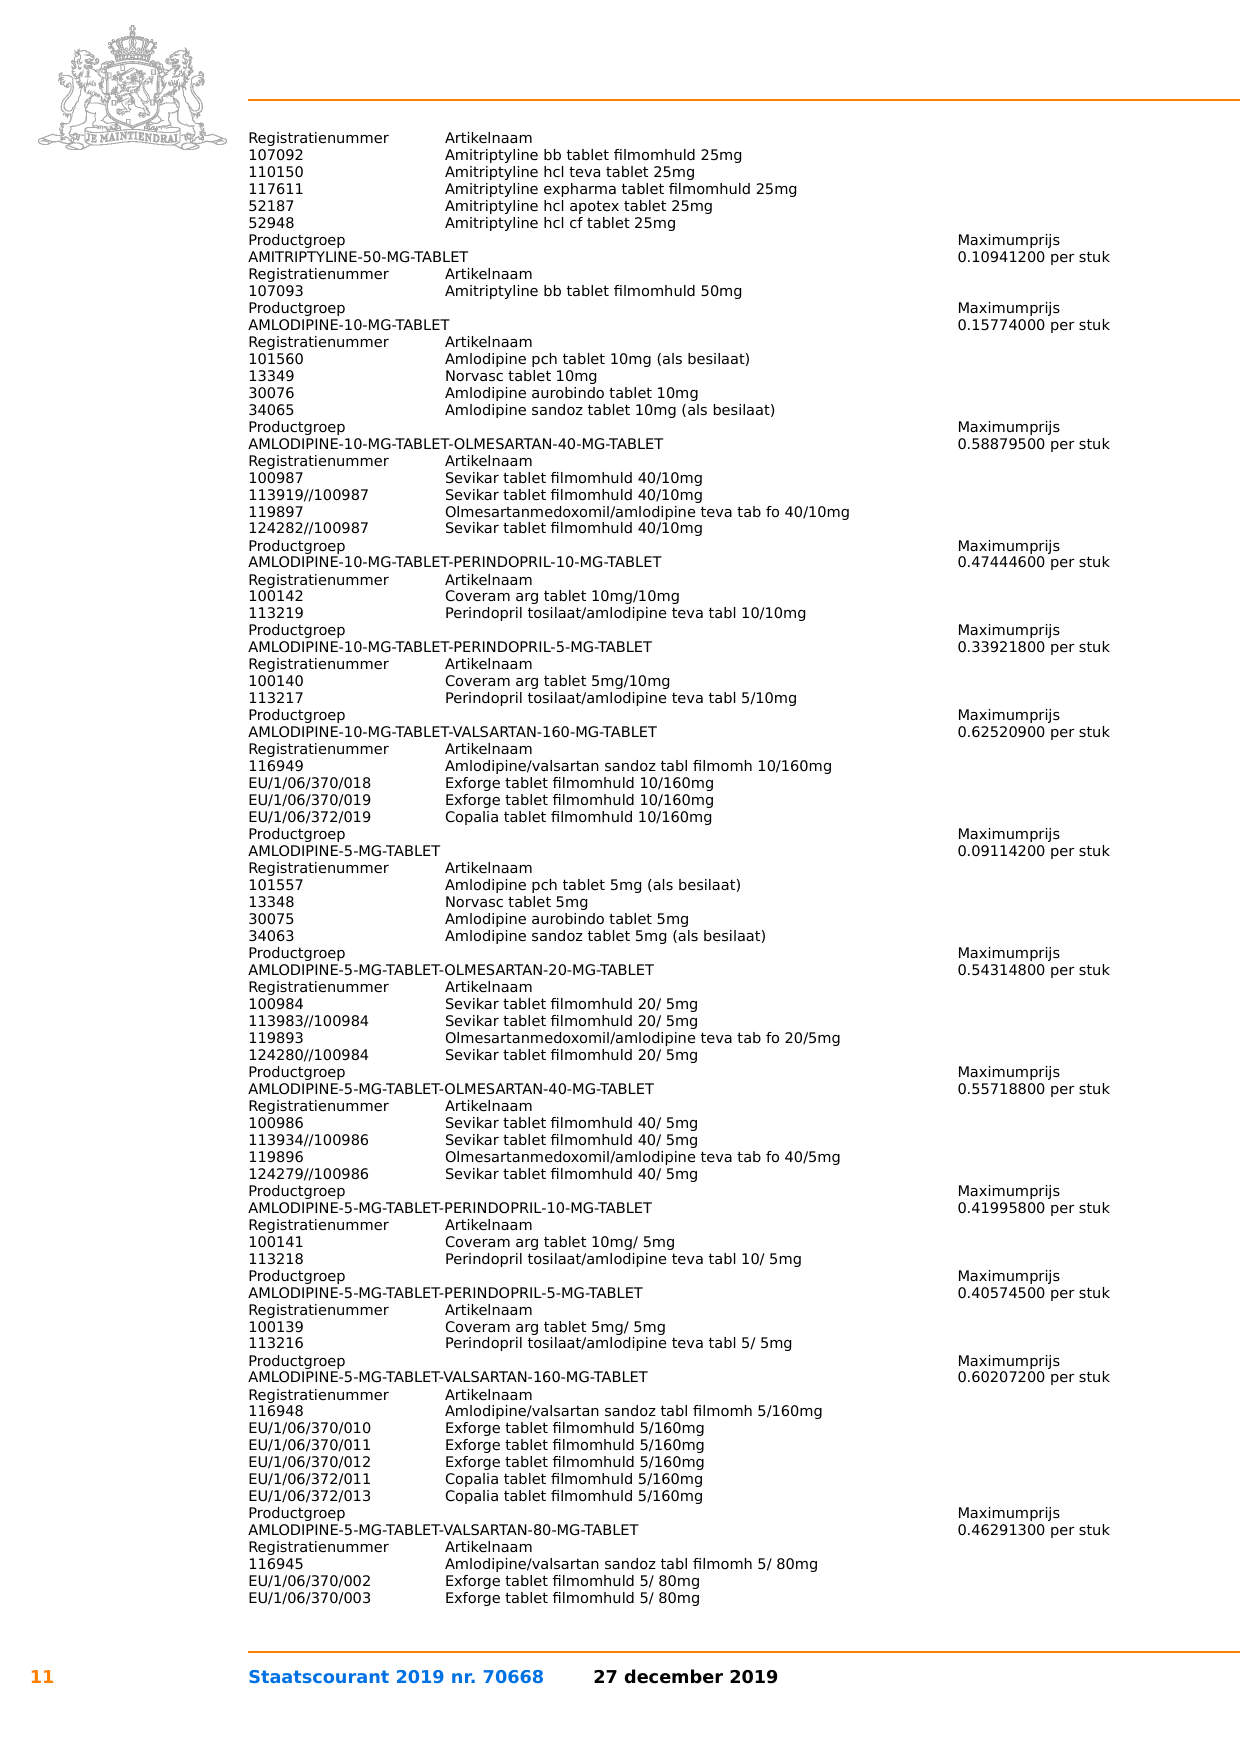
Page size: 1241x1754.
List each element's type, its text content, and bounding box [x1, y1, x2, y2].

table_cell Norvasc tablet 10mg [439, 368, 951, 384]
table_cell Maximumprijs [951, 622, 1163, 639]
table_cell Sevikar tablet filmomhuld 40/10mg [439, 470, 951, 486]
table_cell [951, 1420, 1163, 1437]
table_cell Registratienummer [248, 1217, 439, 1233]
table_cell Productgroep [248, 232, 439, 249]
table_cell 113919//100987 [248, 486, 439, 503]
table_cell [951, 1217, 1163, 1233]
table_cell Copalia tablet filmomhuld 5/160mg [439, 1471, 951, 1488]
table_cell [951, 588, 1163, 605]
table_cell [951, 1030, 1163, 1047]
table_cell [951, 1454, 1163, 1471]
table_cell 52948 [248, 215, 439, 232]
table_cell EU/1/06/370/010 [248, 1420, 439, 1437]
table_cell 0.15774000 per stuk [951, 317, 1163, 334]
table_cell Registratienummer [248, 979, 439, 996]
table_cell [439, 826, 951, 843]
table_cell Registratienummer [248, 1386, 439, 1403]
table_cell [951, 1319, 1163, 1335]
table_cell [951, 351, 1163, 368]
table_cell Amlodipine pch tablet 10mg (als besilaat) [439, 351, 951, 368]
table_cell Productgroep [248, 1268, 439, 1284]
table_cell [951, 283, 1163, 300]
table_cell [951, 486, 1163, 503]
table_cell Amlodipine/valsartan sandoz tabl filmomh 5/ 80mg [439, 1556, 951, 1573]
table_cell 100142 [248, 588, 439, 605]
table_cell [951, 1556, 1163, 1573]
table_cell Productgroep [248, 622, 439, 639]
table_cell Registratienummer [248, 130, 439, 147]
table_cell [951, 1437, 1163, 1454]
table_cell Productgroep [248, 419, 439, 436]
table_cell AMLODIPINE-5-MG-TABLET-PERINDOPRIL-5-MG-TABLET [248, 1285, 951, 1301]
table_cell Productgroep [248, 1064, 439, 1081]
table_cell Maximumprijs [951, 300, 1163, 317]
table_cell [951, 894, 1163, 911]
table_cell Amlodipine aurobindo tablet 10mg [439, 385, 951, 402]
table_cell [439, 707, 951, 724]
table_cell Maximumprijs [951, 826, 1163, 843]
table_cell 100141 [248, 1234, 439, 1251]
table_cell [951, 402, 1163, 418]
table_cell 119893 [248, 1030, 439, 1047]
table_cell 52187 [248, 198, 439, 215]
picture [38, 25, 227, 150]
table_cell AMLODIPINE-5-MG-TABLET-OLMESARTAN-20-MG-TABLET [248, 962, 951, 979]
table_cell Exforge tablet filmomhuld 5/160mg [439, 1454, 951, 1471]
table_cell [951, 1488, 1163, 1505]
table_cell [951, 741, 1163, 758]
table_cell AMLODIPINE-5-MG-TABLET [248, 843, 951, 860]
table_cell EU/1/06/372/019 [248, 809, 439, 826]
table_cell EU/1/06/370/012 [248, 1454, 439, 1471]
table_cell 30076 [248, 385, 439, 402]
table_cell 0.58879500 per stuk [951, 436, 1163, 452]
table_cell 113217 [248, 690, 439, 707]
table_cell 100984 [248, 996, 439, 1013]
table_cell Sevikar tablet filmomhuld 40/ 5mg [439, 1115, 951, 1132]
table_cell [951, 504, 1163, 520]
table_cell Artikelnaam [439, 860, 951, 877]
table_cell Amitriptyline bb tablet filmomhuld 25mg [439, 147, 951, 164]
table_cell [951, 1251, 1163, 1267]
table_cell Artikelnaam [439, 1301, 951, 1318]
table_cell [951, 996, 1163, 1013]
table_cell AMLODIPINE-5-MG-TABLET-PERINDOPRIL-10-MG-TABLET [248, 1200, 951, 1217]
table_cell 100987 [248, 470, 439, 486]
table_cell 113983//100984 [248, 1013, 439, 1030]
table_cell Exforge tablet filmomhuld 5/ 80mg [439, 1573, 951, 1590]
table_cell [951, 181, 1163, 198]
table_cell 100139 [248, 1319, 439, 1335]
table_cell [951, 860, 1163, 877]
table_cell Productgroep [248, 707, 439, 724]
table_cell AMLODIPINE-5-MG-TABLET-OLMESARTAN-40-MG-TABLET [248, 1081, 951, 1098]
table_cell [951, 1335, 1163, 1352]
table_cell Coveram arg tablet 10mg/ 5mg [439, 1234, 951, 1251]
table_cell 107092 [248, 147, 439, 164]
table_cell Registratienummer [248, 334, 439, 351]
table_cell [951, 758, 1163, 775]
table_cell [951, 1471, 1163, 1488]
table_cell Copalia tablet filmomhuld 10/160mg [439, 809, 951, 826]
table_cell 110150 [248, 164, 439, 181]
table_cell [951, 809, 1163, 826]
table_cell Artikelnaam [439, 453, 951, 469]
table_cell Registratienummer [248, 453, 439, 469]
table_cell AMITRIPTYLINE-50-MG-TABLET [248, 249, 951, 266]
table_cell Maximumprijs [951, 1268, 1163, 1284]
table_cell Coveram arg tablet 5mg/ 5mg [439, 1319, 951, 1335]
table_cell Productgroep [248, 826, 439, 843]
table_cell 0.60207200 per stuk [951, 1369, 1163, 1386]
table_cell 107093 [248, 283, 439, 300]
table_cell 113219 [248, 605, 439, 622]
table_cell [951, 147, 1163, 164]
table_cell Norvasc tablet 5mg [439, 894, 951, 911]
table_cell Sevikar tablet filmomhuld 20/ 5mg [439, 1013, 951, 1030]
table_cell [951, 1539, 1163, 1556]
table_cell Sevikar tablet filmomhuld 40/10mg [439, 486, 951, 503]
table_cell Amlodipine/valsartan sandoz tabl filmomh 5/160mg [439, 1403, 951, 1420]
table_cell Olmesartanmedoxomil/amlodipine teva tab fo 40/5mg [439, 1149, 951, 1166]
table_cell [951, 1132, 1163, 1149]
table_cell [951, 215, 1163, 232]
table_cell [951, 673, 1163, 690]
table_cell [951, 1386, 1163, 1403]
table_cell Perindopril tosilaat/amlodipine teva tabl 10/10mg [439, 605, 951, 622]
table_cell [439, 232, 951, 249]
table_cell 119896 [248, 1149, 439, 1166]
table_cell Maximumprijs [951, 707, 1163, 724]
table_cell 0.40574500 per stuk [951, 1285, 1163, 1301]
table_cell EU/1/06/370/002 [248, 1573, 439, 1590]
table_cell [951, 571, 1163, 588]
table_cell [951, 1403, 1163, 1420]
table_cell [439, 1353, 951, 1369]
table_cell [951, 1573, 1163, 1590]
table_cell Artikelnaam [439, 334, 951, 351]
table_cell Exforge tablet filmomhuld 5/160mg [439, 1437, 951, 1454]
table_cell [951, 130, 1163, 147]
table_cell [951, 453, 1163, 469]
table_cell [951, 775, 1163, 792]
table_cell 0.09114200 per stuk [951, 843, 1163, 860]
table_cell [951, 385, 1163, 402]
table_cell [439, 945, 951, 962]
table_cell 34063 [248, 928, 439, 945]
table_cell 0.33921800 per stuk [951, 639, 1163, 656]
table_cell [951, 1149, 1163, 1166]
table_cell [951, 1047, 1163, 1064]
table_cell Registratienummer [248, 1539, 439, 1556]
table_cell 124279//100986 [248, 1166, 439, 1183]
table_cell [951, 368, 1163, 384]
table_cell Productgroep [248, 1353, 439, 1369]
table_cell 30075 [248, 911, 439, 928]
table_cell AMLODIPINE-10-MG-TABLET-VALSARTAN-160-MG-TABLET [248, 724, 951, 741]
table_cell Artikelnaam [439, 656, 951, 673]
table_cell [951, 1590, 1163, 1607]
table_cell Exforge tablet filmomhuld 10/160mg [439, 792, 951, 809]
table_cell 101557 [248, 877, 439, 894]
table_cell 116945 [248, 1556, 439, 1573]
table_cell [951, 1301, 1163, 1318]
table_cell 124280//100984 [248, 1047, 439, 1064]
table_cell 117611 [248, 181, 439, 198]
table_cell Copalia tablet filmomhuld 5/160mg [439, 1488, 951, 1505]
table_cell 101560 [248, 351, 439, 368]
table_cell Maximumprijs [951, 538, 1163, 554]
table_cell [951, 656, 1163, 673]
table_cell 119897 [248, 504, 439, 520]
table_cell EU/1/06/372/013 [248, 1488, 439, 1505]
table_cell Registratienummer [248, 266, 439, 283]
table_cell Registratienummer [248, 1301, 439, 1318]
table_cell 0.47444600 per stuk [951, 554, 1163, 571]
table_cell [951, 690, 1163, 707]
table_cell Olmesartanmedoxomil/amlodipine teva tab fo 40/10mg [439, 504, 951, 520]
table_cell Amitriptyline expharma tablet filmomhuld 25mg [439, 181, 951, 198]
table_cell EU/1/06/370/018 [248, 775, 439, 792]
table_cell [439, 1064, 951, 1081]
table_cell Maximumprijs [951, 232, 1163, 249]
table_cell [439, 419, 951, 436]
table_cell AMLODIPINE-5-MG-TABLET-VALSARTAN-80-MG-TABLET [248, 1522, 951, 1539]
table_cell 113218 [248, 1251, 439, 1267]
table_cell Sevikar tablet filmomhuld 40/ 5mg [439, 1132, 951, 1149]
table_cell Sevikar tablet filmomhuld 20/ 5mg [439, 996, 951, 1013]
table_cell [951, 198, 1163, 215]
table_cell Perindopril tosilaat/amlodipine teva tabl 5/ 5mg [439, 1335, 951, 1352]
table_cell Productgroep [248, 945, 439, 962]
table_cell [951, 520, 1163, 537]
table_cell EU/1/06/370/019 [248, 792, 439, 809]
table_cell 13348 [248, 894, 439, 911]
table_cell Registratienummer [248, 656, 439, 673]
table_cell Productgroep [248, 1183, 439, 1199]
table_cell Maximumprijs [951, 1064, 1163, 1081]
table_cell AMLODIPINE-10-MG-TABLET-OLMESARTAN-40-MG-TABLET [248, 436, 951, 452]
table_cell Sevikar tablet filmomhuld 40/10mg [439, 520, 951, 537]
table_cell 113934//100986 [248, 1132, 439, 1149]
table_cell AMLODIPINE-5-MG-TABLET-VALSARTAN-160-MG-TABLET [248, 1369, 951, 1386]
table_cell EU/1/06/372/011 [248, 1471, 439, 1488]
table_cell Exforge tablet filmomhuld 5/160mg [439, 1420, 951, 1437]
table_cell [951, 877, 1163, 894]
table_cell [439, 1505, 951, 1522]
table_cell Perindopril tosilaat/amlodipine teva tabl 5/10mg [439, 690, 951, 707]
table_cell [951, 1098, 1163, 1115]
table_cell [951, 792, 1163, 809]
table_cell [951, 911, 1163, 928]
table_cell Artikelnaam [439, 130, 951, 147]
table_cell Maximumprijs [951, 945, 1163, 962]
table_cell Exforge tablet filmomhuld 5/ 80mg [439, 1590, 951, 1607]
table_cell Maximumprijs [951, 1505, 1163, 1522]
table_cell Olmesartanmedoxomil/amlodipine teva tab fo 20/5mg [439, 1030, 951, 1047]
table_cell [439, 1268, 951, 1284]
table_cell [951, 605, 1163, 622]
table_cell 116949 [248, 758, 439, 775]
table_cell Registratienummer [248, 860, 439, 877]
table_cell Amlodipine/valsartan sandoz tabl filmomh 10/160mg [439, 758, 951, 775]
table_cell Maximumprijs [951, 419, 1163, 436]
table_cell 100986 [248, 1115, 439, 1132]
table_cell 34065 [248, 402, 439, 418]
table_cell [951, 979, 1163, 996]
table_cell 100140 [248, 673, 439, 690]
table_cell 113216 [248, 1335, 439, 1352]
table_cell Artikelnaam [439, 1098, 951, 1115]
table_cell [951, 1013, 1163, 1030]
table_cell Amlodipine pch tablet 5mg (als besilaat) [439, 877, 951, 894]
table_cell Amitriptyline bb tablet filmomhuld 50mg [439, 283, 951, 300]
table_cell Coveram arg tablet 10mg/10mg [439, 588, 951, 605]
table_cell Exforge tablet filmomhuld 10/160mg [439, 775, 951, 792]
table_cell Artikelnaam [439, 741, 951, 758]
table_cell 116948 [248, 1403, 439, 1420]
table_cell Artikelnaam [439, 266, 951, 283]
table_cell Registratienummer [248, 741, 439, 758]
table_cell 13349 [248, 368, 439, 384]
table_cell Registratienummer [248, 571, 439, 588]
table_cell Artikelnaam [439, 1539, 951, 1556]
table_cell AMLODIPINE-10-MG-TABLET-PERINDOPRIL-10-MG-TABLET [248, 554, 951, 571]
table_cell [951, 470, 1163, 486]
table_cell [439, 300, 951, 317]
table_cell 0.55718800 per stuk [951, 1081, 1163, 1098]
table_cell 0.54314800 per stuk [951, 962, 1163, 979]
table_cell Registratienummer [248, 1098, 439, 1115]
table_cell 0.41995800 per stuk [951, 1200, 1163, 1217]
table_cell AMLODIPINE-10-MG-TABLET-PERINDOPRIL-5-MG-TABLET [248, 639, 951, 656]
table_cell Amitriptyline hcl apotex tablet 25mg [439, 198, 951, 215]
table_cell Coveram arg tablet 5mg/10mg [439, 673, 951, 690]
table_cell 124282//100987 [248, 520, 439, 537]
table_cell [951, 928, 1163, 945]
table_cell [439, 1183, 951, 1199]
table_cell 0.62520900 per stuk [951, 724, 1163, 741]
table_cell Artikelnaam [439, 979, 951, 996]
table_cell [439, 622, 951, 639]
table_cell [951, 164, 1163, 181]
table_cell Perindopril tosilaat/amlodipine teva tabl 10/ 5mg [439, 1251, 951, 1267]
table_cell Artikelnaam [439, 1217, 951, 1233]
table_cell AMLODIPINE-10-MG-TABLET [248, 317, 951, 334]
table_cell [951, 334, 1163, 351]
table_cell Maximumprijs [951, 1183, 1163, 1199]
table_cell Artikelnaam [439, 571, 951, 588]
table_cell [439, 538, 951, 554]
table_cell 0.10941200 per stuk [951, 249, 1163, 266]
table_cell [951, 1166, 1163, 1183]
table_cell EU/1/06/370/003 [248, 1590, 439, 1607]
table_cell Sevikar tablet filmomhuld 40/ 5mg [439, 1166, 951, 1183]
table_cell Maximumprijs [951, 1353, 1163, 1369]
table_cell Amlodipine sandoz tablet 5mg (als besilaat) [439, 928, 951, 945]
table_cell Amlodipine aurobindo tablet 5mg [439, 911, 951, 928]
table_cell Amitriptyline hcl teva tablet 25mg [439, 164, 951, 181]
table_cell [951, 1115, 1163, 1132]
table_cell Amlodipine sandoz tablet 10mg (als besilaat) [439, 402, 951, 418]
table_cell EU/1/06/370/011 [248, 1437, 439, 1454]
table_cell [951, 266, 1163, 283]
table_cell 0.46291300 per stuk [951, 1522, 1163, 1539]
table_cell Productgroep [248, 538, 439, 554]
table_cell [951, 1234, 1163, 1251]
table_cell Productgroep [248, 1505, 439, 1522]
table_cell Amitriptyline hcl cf tablet 25mg [439, 215, 951, 232]
table_cell Artikelnaam [439, 1386, 951, 1403]
table_cell Productgroep [248, 300, 439, 317]
table_cell Sevikar tablet filmomhuld 20/ 5mg [439, 1047, 951, 1064]
